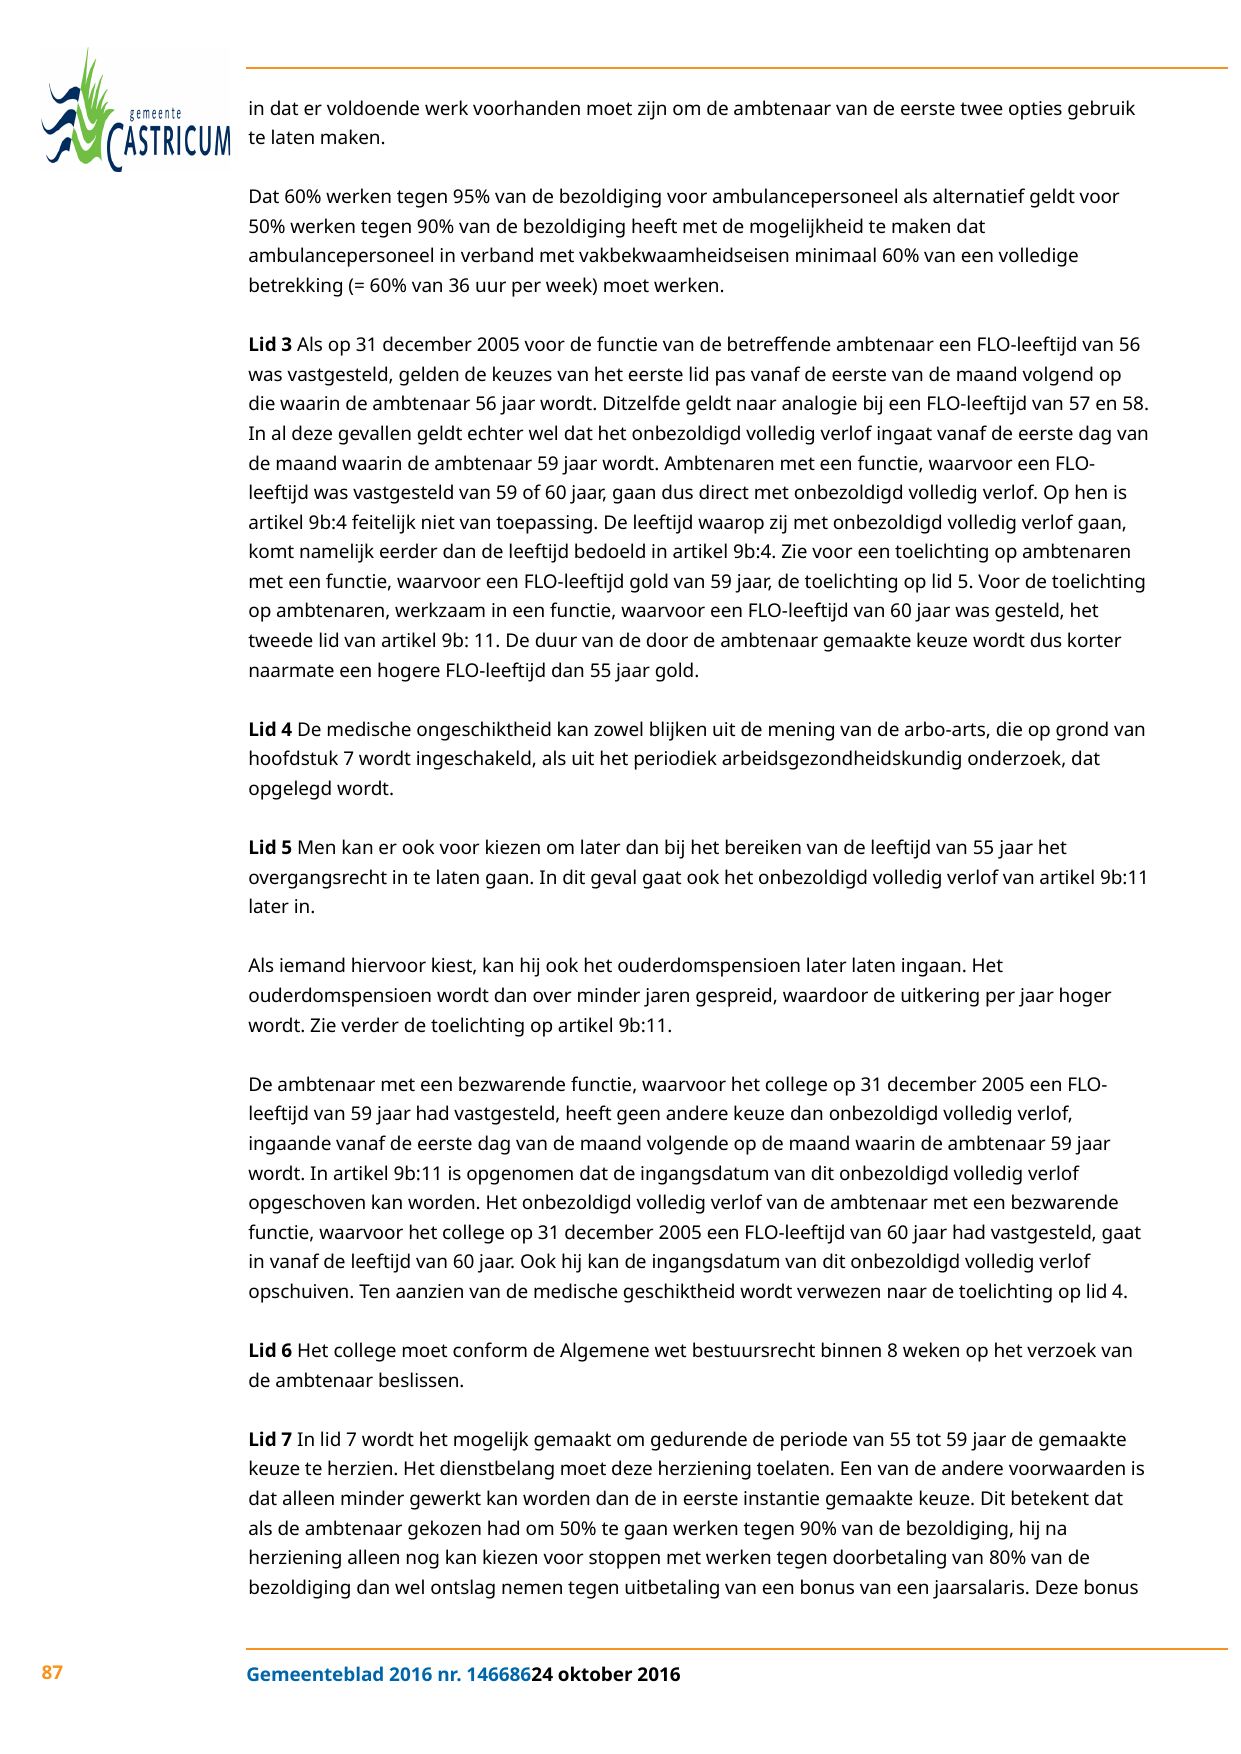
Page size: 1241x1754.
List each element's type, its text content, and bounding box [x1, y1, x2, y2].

text Dat 60% werken tegen 95% van de bezoldiging voor ambulancepersoneel als alternatief geldt voor 50% werken tegen 90% van de bezoldiging heeft met de mogelijkheid te maken dat ambulancepersoneel in verband met vakbekwaamheidseisen minimaal 60% van een volledige betrekking (= 60% van 36 uur per week) moet werken. [248, 183, 1152, 298]
picture [41, 47, 231, 172]
text Lid 7 In lid 7 wordt het mogelijk gemaakt om gedurende de periode van 55 tot 59 jaar de gemaakte keuze te herzien. Het dienstbelang moet deze herziening toelaten. Een van de andere voorwaarden is dat alleen minder gewerkt kan worden dan de in eerste instantie gemaakte keuze. Dit betekent dat als de ambtenaar gekozen had om 50% te gaan werken tegen 90% van de bezoldiging, hij na herziening alleen nog kan kiezen voor stoppen met werken tegen doorbetaling van 80% van de bezoldiging dan wel ontslag nemen tegen uitbetaling van een bonus van een jaarsalaris. Deze bonus [248, 1426, 1152, 1600]
text in dat er voldoende werk voorhanden moet zijn om de ambtenaar van de eerste twee opties gebruik te laten maken. [248, 95, 1152, 150]
text Lid 6 Het college moet conform de Algemene wet bestuursrecht binnen 8 weken op het verzoek van de ambtenaar beslissen. [248, 1337, 1152, 1393]
text Lid 5 Men kan er ook voor kiezen om later dan bij het bereiken van de leeftijd van 55 jaar het overgangsrecht in te laten gaan. In dit geval gaat ook het onbezoldigd volledig verlof van artikel 9b:11 later in. [248, 834, 1152, 919]
text Lid 3 Als op 31 december 2005 voor de functie van de betreffende ambtenaar een FLO-leeftijd van 56 was vastgesteld, gelden de keuzes van het eerste lid pas vanaf de eerste van de maand volgend op die waarin de ambtenaar 56 jaar wordt. Ditzelfde geldt naar analogie bij een FLO-leeftijd van 57 en 58. In al deze gevallen geldt echter wel dat het onbezoldigd volledig verlof ingaat vanaf de eerste dag van de maand waarin de ambtenaar 59 jaar wordt. Ambtenaren met een functie, waarvoor een FLO-leeftijd was vastgesteld van 59 of 60 jaar, gaan dus direct met onbezoldigd volledig verlof. Op hen is artikel 9b:4 feitelijk niet van toepassing. De leeftijd waarop zij met onbezoldigd volledig verlof gaan, komt namelijk eerder dan de leeftijd bedoeld in artikel 9b:4. Zie voor een toelichting op ambtenaren met een functie, waarvoor een FLO-leeftijd gold van 59 jaar, de toelichting op lid 5. Voor de toelichting op ambtenaren, werkzaam in een functie, waarvoor een FLO-leeftijd van 60 jaar was gesteld, het tweede lid van artikel 9b: 11. De duur van de door de ambtenaar gemaakte keuze wordt dus korter naarmate een hogere FLO-leeftijd dan 55 jaar gold. [248, 331, 1152, 683]
text Als iemand hiervoor kiest, kan hij ook het ouderdomspensioen later laten ingaan. Het ouderdomspensioen wordt dan over minder jaren gespreid, waardoor de uitkering per jaar hoger wordt. Zie verder de toelichting op artikel 9b:11. [248, 953, 1152, 1038]
text De ambtenaar met een bezwarende functie, waarvoor het college op 31 december 2005 een FLO-leeftijd van 59 jaar had vastgesteld, heeft geen andere keuze dan onbezoldigd volledig verlof, ingaande vanaf de eerste dag van de maand volgende op de maand waarin de ambtenaar 59 jaar wordt. In artikel 9b:11 is opgenomen dat de ingangsdatum van dit onbezoldigd volledig verlof opgeschoven kan worden. Het onbezoldigd volledig verlof van de ambtenaar met een bezwarende functie, waarvoor het college op 31 december 2005 een FLO-leeftijd van 60 jaar had vastgesteld, gaat in vanaf de leeftijd van 60 jaar. Ook hij kan de ingangsdatum van dit onbezoldigd volledig verlof opschuiven. Ten aanzien van de medische geschiktheid wordt verwezen naar de toelichting op lid 4. [248, 1071, 1152, 1304]
text Lid 4 De medische ongeschiktheid kan zowel blijken uit de mening van de arbo-arts, die op grond van hoofdstuk 7 wordt ingeschakeld, als uit het periodiek arbeidsgezondheidskundig onderzoek, dat opgelegd wordt. [248, 716, 1152, 801]
